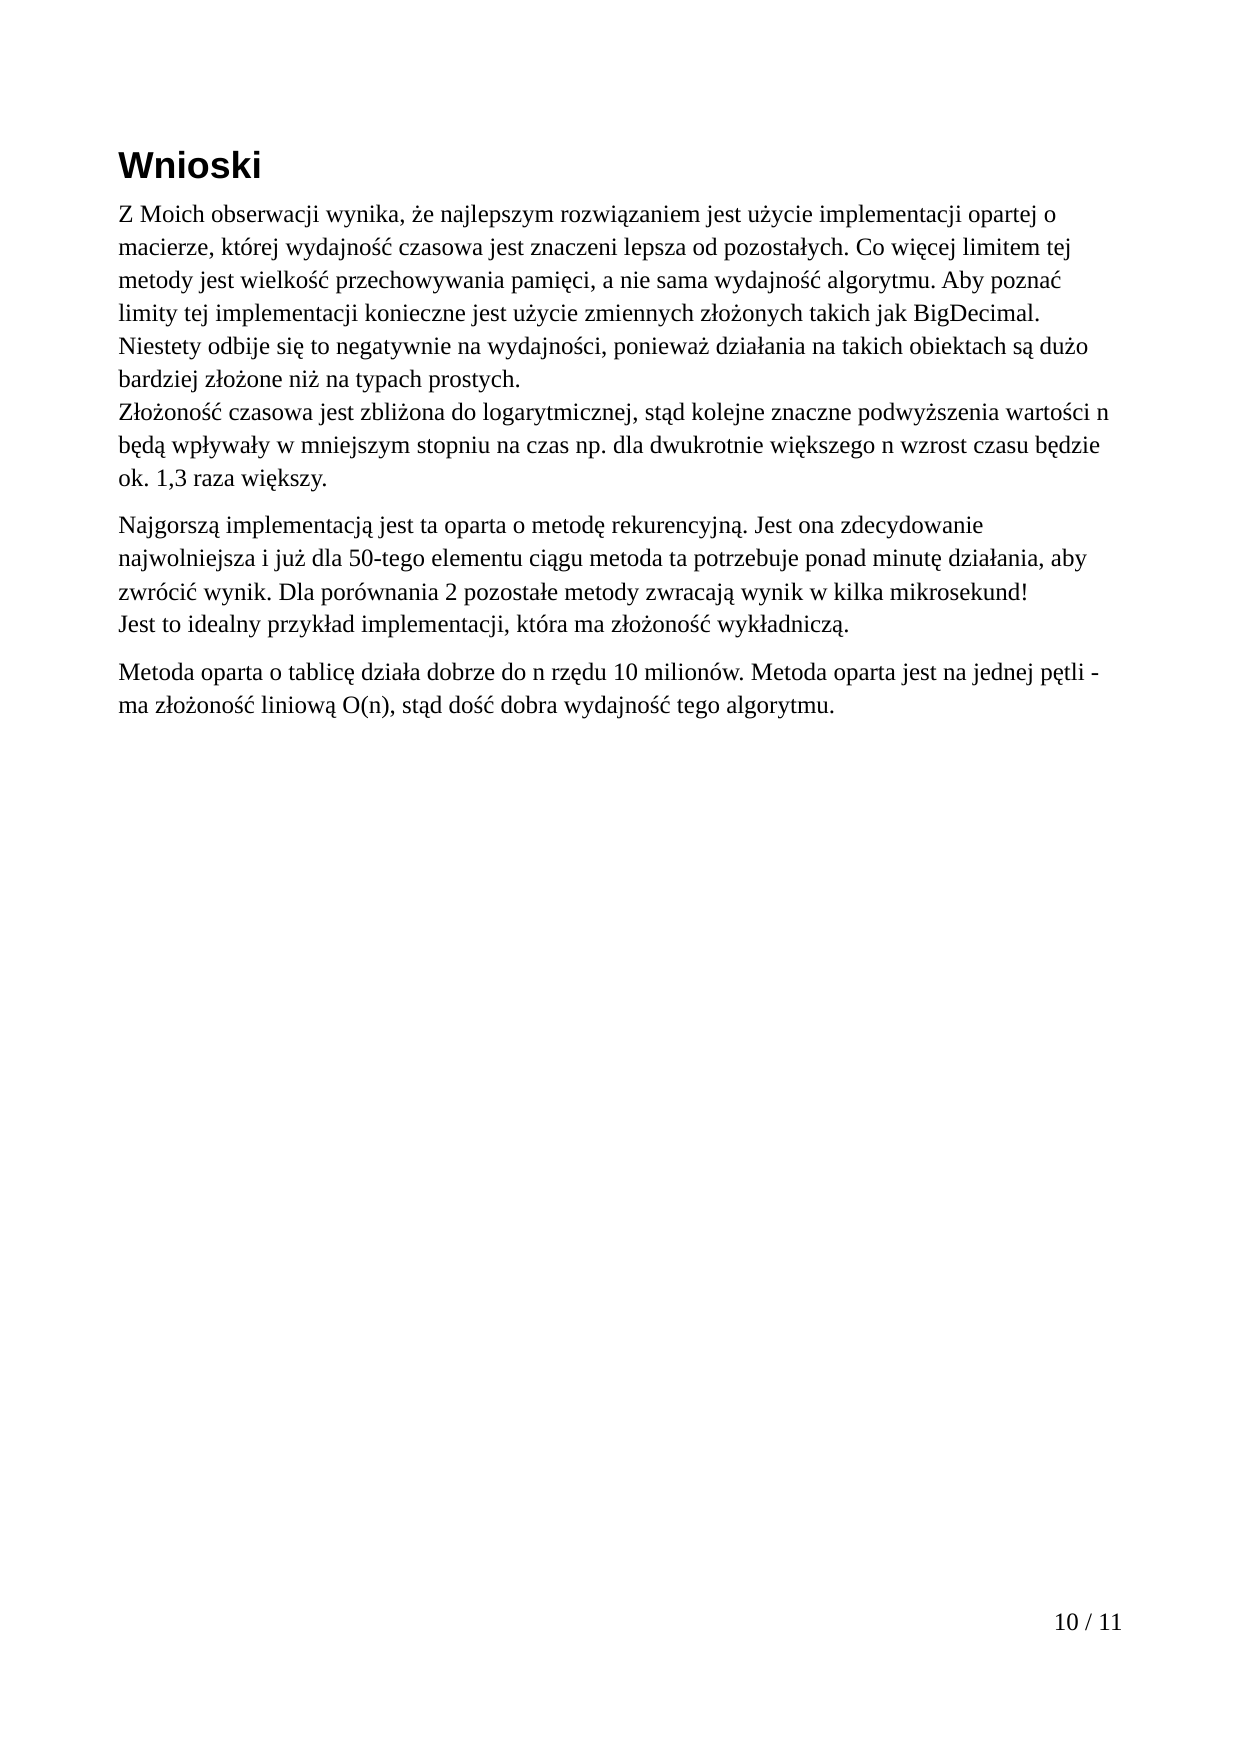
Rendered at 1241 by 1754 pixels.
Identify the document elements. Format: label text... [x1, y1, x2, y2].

text Najgorszą implementacją jest ta oparta o metodę rekurencyjną. Jest ona zdecydowanie najwolniejsza i już dla 50-tego elementu ciągu metoda ta potrzebuje ponad minutę działania, aby zwrócić wynik. Dla porównania 2 pozostałe metody zwracają wynik w kilka mikrosekund! Jest to idealny przykład implementacji, która ma złożoność wykładniczą. [118, 511, 1122, 638]
text Metoda oparta o tablicę działa dobrze do n rzędu 10 milionów. Metoda oparta jest na jednej pętli - ma złożoność liniową O(n), stąd dość dobra wydajność tego algorytmu. [118, 657, 1122, 719]
text Z Moich obserwacji wynika, że najlepszym rozwiązaniem jest użycie implementacji opartej o macierze, której wydajność czasowa jest znaczeni lepsza od pozostałych. Co więcej limitem tej metody jest wielkość przechowywania pamięci, a nie sama wydajność algorytmu. Aby poznać limity tej implementacji konieczne jest użycie zmiennych złożonych takich jak BigDecimal. Niestety odbije się to negatywnie na wydajności, ponieważ działania na takich obiektach są dużo bardziej złożone niż na typach prostych. Złożoność czasowa jest zbliżona do logarytmicznej, stąd kolejne znaczne podwyższenia wartości n będą wpływały w mniejszym stopniu na czas np. dla dwukrotnie większego n wzrost czasu będzie ok. 1,3 raza większy. [118, 199, 1122, 492]
subtitle Wnioski [118, 143, 1122, 186]
